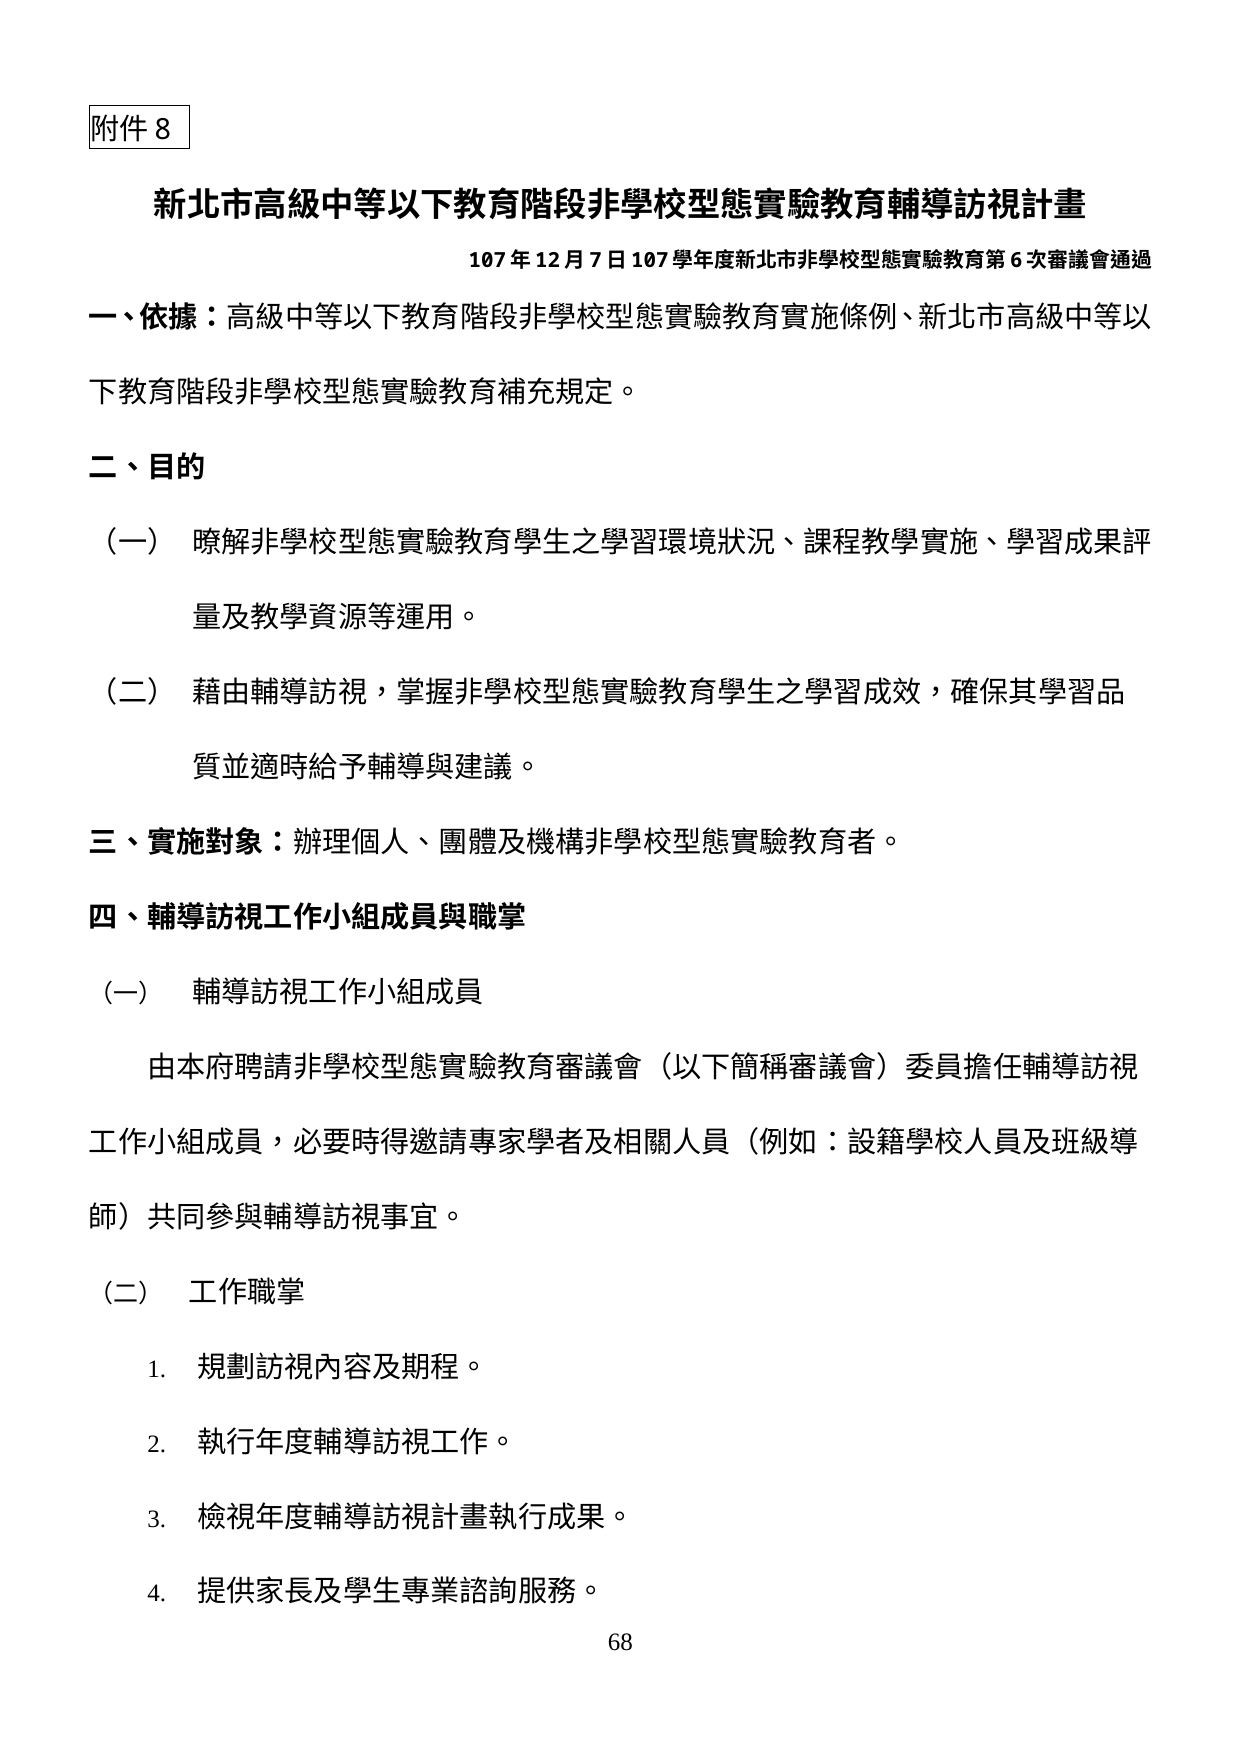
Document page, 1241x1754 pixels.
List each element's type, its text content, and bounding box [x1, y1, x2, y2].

text 附件8 [89, 89, 1152, 164]
text 四、輔導訪視工作小組成員與職掌 [89, 877, 1152, 952]
list 工作職掌 [89, 1252, 1152, 1327]
list 暸解非學校型態實驗教育學生之學習環境狀況、課程教學實施、學習成果評量及教學資源等運用。 [89, 502, 1152, 652]
list 藉由輔導訪視，掌握非學校型態實驗教育學生之學習成效，確保其學習品質並適時給予輔導與建議。 [89, 652, 1152, 802]
text 一、依據：高級中等以下教育階段非學校型態實驗教育實施條例、新北市高級中等以下教育階段非學校型態實驗教育補充規定。 [89, 277, 1152, 427]
list 規劃訪視內容及期程。 [147, 1327, 1152, 1402]
text 新北市高級中等以下教育階段非學校型態實驗教育輔導訪視計畫 [89, 164, 1152, 239]
text 107年12月7日107學年度新北市非學校型態實驗教育第6次審議會通過 [89, 239, 1152, 277]
list 檢視年度輔導訪視計畫執行成果。 [147, 1477, 1152, 1552]
text 二、目的 [89, 427, 1152, 502]
list 輔導訪視工作小組成員 [89, 952, 1152, 1027]
text 由本府聘請非學校型態實驗教育審議會（以下簡稱審議會）委員擔任輔導訪視工作小組成員，必要時得邀請專家學者及相關人員（例如：設籍學校人員及班級導師）共同參與輔導訪視事宜。 [89, 1027, 1152, 1252]
list 執行年度輔導訪視工作。 [147, 1402, 1152, 1477]
list 提供家長及學生專業諮詢服務。 [147, 1552, 1152, 1614]
text 三、實施對象：辦理個人、團體及機構非學校型態實驗教育者。 [89, 802, 1152, 877]
